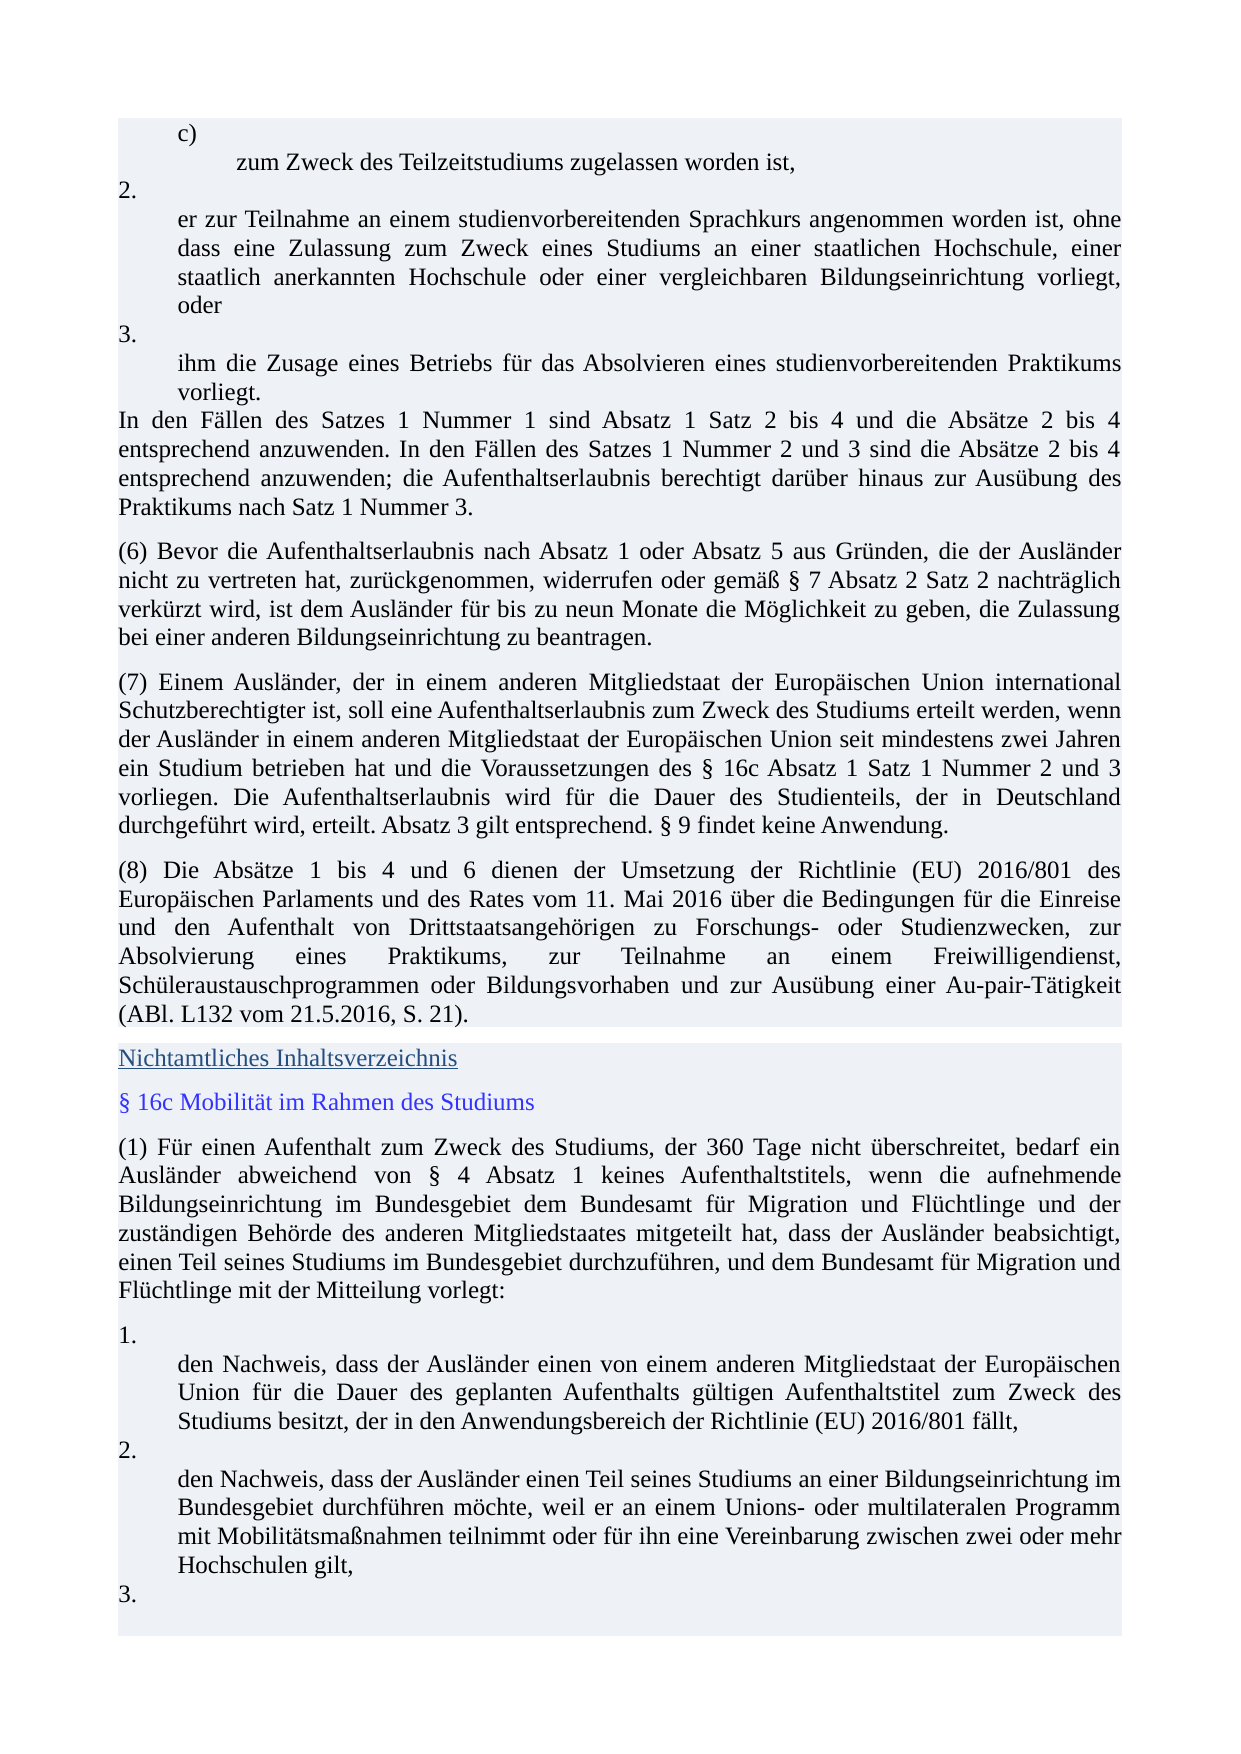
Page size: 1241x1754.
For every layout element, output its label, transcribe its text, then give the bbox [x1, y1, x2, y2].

list den Nachweis, dass der Ausländer einen von einem anderen Mitgliedstaat der Europäischen Union für die Dauer des geplanten Aufenthalts gültigen Aufenthaltstitel zum Zweck des Studiums besitzt, der in den Anwendungsbereich der Richtlinie (EU) 2016/801 fällt, [177, 1349, 1122, 1435]
text (1) Für einen Aufenthalt zum Zweck des Studiums, der 360 Tage nicht überschreitet, bedarf ein Ausländer abweichend von § 4 Absatz 1 keines Aufenthaltstitels, wenn die aufnehmende Bildungseinrichtung im Bundesgebiet dem Bundesamt für Migration und Flüchtlinge und der zuständigen Behörde des anderen Mitgliedstaates mitgeteilt hat, dass der Ausländer beabsichtigt, einen Teil seines Studiums im Bundesgebiet durchzuführen, und dem Bundesamt für Migration und Flüchtlinge mit der Mitteilung vorlegt: [118, 1132, 1122, 1304]
subtitle 2. [118, 176, 1122, 204]
text (6) Bevor die Aufenthaltserlaubnis nach Absatz 1 oder Absatz 5 aus Gründen, die der Ausländer nicht zu vertreten hat, zurückgenommen, widerrufen oder gemäß § 7 Absatz 2 Satz 2 nachträglich verkürzt wird, ist dem Ausländer für bis zu neun Monate die Möglichkeit zu geben, die Zulassung bei einer anderen Bildungseinrichtung zu beantragen. [118, 536, 1122, 651]
subtitle c) [177, 118, 1122, 147]
subtitle 3. [118, 1579, 1122, 1607]
subtitle 3. [118, 319, 1122, 348]
list er zur Teilnahme an einem studienvorbereitenden Sprachkurs angenommen worden ist, ohne dass eine Zulassung zum Zweck eines Studiums an einer staatlichen Hochschule, einer staatlich anerkannten Hochschule oder einer vergleichbaren Bildungseinrichtung vorliegt, oder [177, 204, 1122, 319]
text (7) Einem Ausländer, der in einem anderen Mitgliedstaat der Europäischen Union international Schutzberechtigter ist, soll eine Aufenthaltserlaubnis zum Zweck des Studiums erteilt werden, wenn der Ausländer in einem anderen Mitgliedstaat der Europäischen Union seit mindestens zwei Jahren ein Studium betrieben hat und die Voraussetzungen des § 16c Absatz 1 Satz 1 Nummer 2 und 3 vorliegen. Die Aufenthaltserlaubnis wird für die Dauer des Studienteils, der in Deutschland durchgeführt wird, erteilt. Absatz 3 gilt entsprechend. § 9 findet keine Anwendung. [118, 667, 1122, 839]
subtitle 2. [118, 1435, 1122, 1464]
text In den Fällen des Satzes 1 Nummer 1 sind Absatz 1 Satz 2 bis 4 und die Absätze 2 bis 4 entsprechend anzuwenden. In den Fällen des Satzes 1 Nummer 2 und 3 sind die Absätze 2 bis 4 entsprechend anzuwenden; die Aufenthaltserlaubnis berechtigt darüber hinaus zur Ausübung des Praktikums nach Satz 1 Nummer 3. [118, 406, 1122, 521]
subtitle 1. [118, 1320, 1122, 1349]
subtitle § 16c Mobilität im Rahmen des Studiums [118, 1087, 1122, 1116]
list zum Zweck des Teilzeitstudiums zugelassen worden ist, [236, 147, 1122, 176]
text (8) Die Absätze 1 bis 4 und 6 dienen der Umsetzung der Richtlinie (EU) 2016/801 des Europäischen Parlaments und des Rates vom 11. Mai 2016 über die Bedingungen für die Einreise und den Aufenthalt von Drittstaatsangehörigen zu Forschungs- oder Studienzwecken, zur Absolvierung eines Praktikums, zur Teilnahme an einem Freiwilligendienst, Schüleraustauschprogrammen oder Bildungsvorhaben und zur Ausübung einer Au-pair-Tätigkeit (ABl. L132 vom 21.5.2016, S. 21). [118, 855, 1122, 1027]
text Nichtamtliches Inhaltsverzeichnis [118, 1043, 1122, 1072]
list den Nachweis, dass der Ausländer einen Teil seines Studiums an einer Bildungseinrichtung im Bundesgebiet durchführen möchte, weil er an einem Unions- oder multilateralen Programm mit Mobilitätsmaßnahmen teilnimmt oder für ihn eine Vereinbarung zwischen zwei oder mehr Hochschulen gilt, [177, 1464, 1122, 1579]
list ihm die Zusage eines Betriebs für das Absolvieren eines studienvorbereitenden Praktikums vorliegt. [177, 348, 1122, 406]
